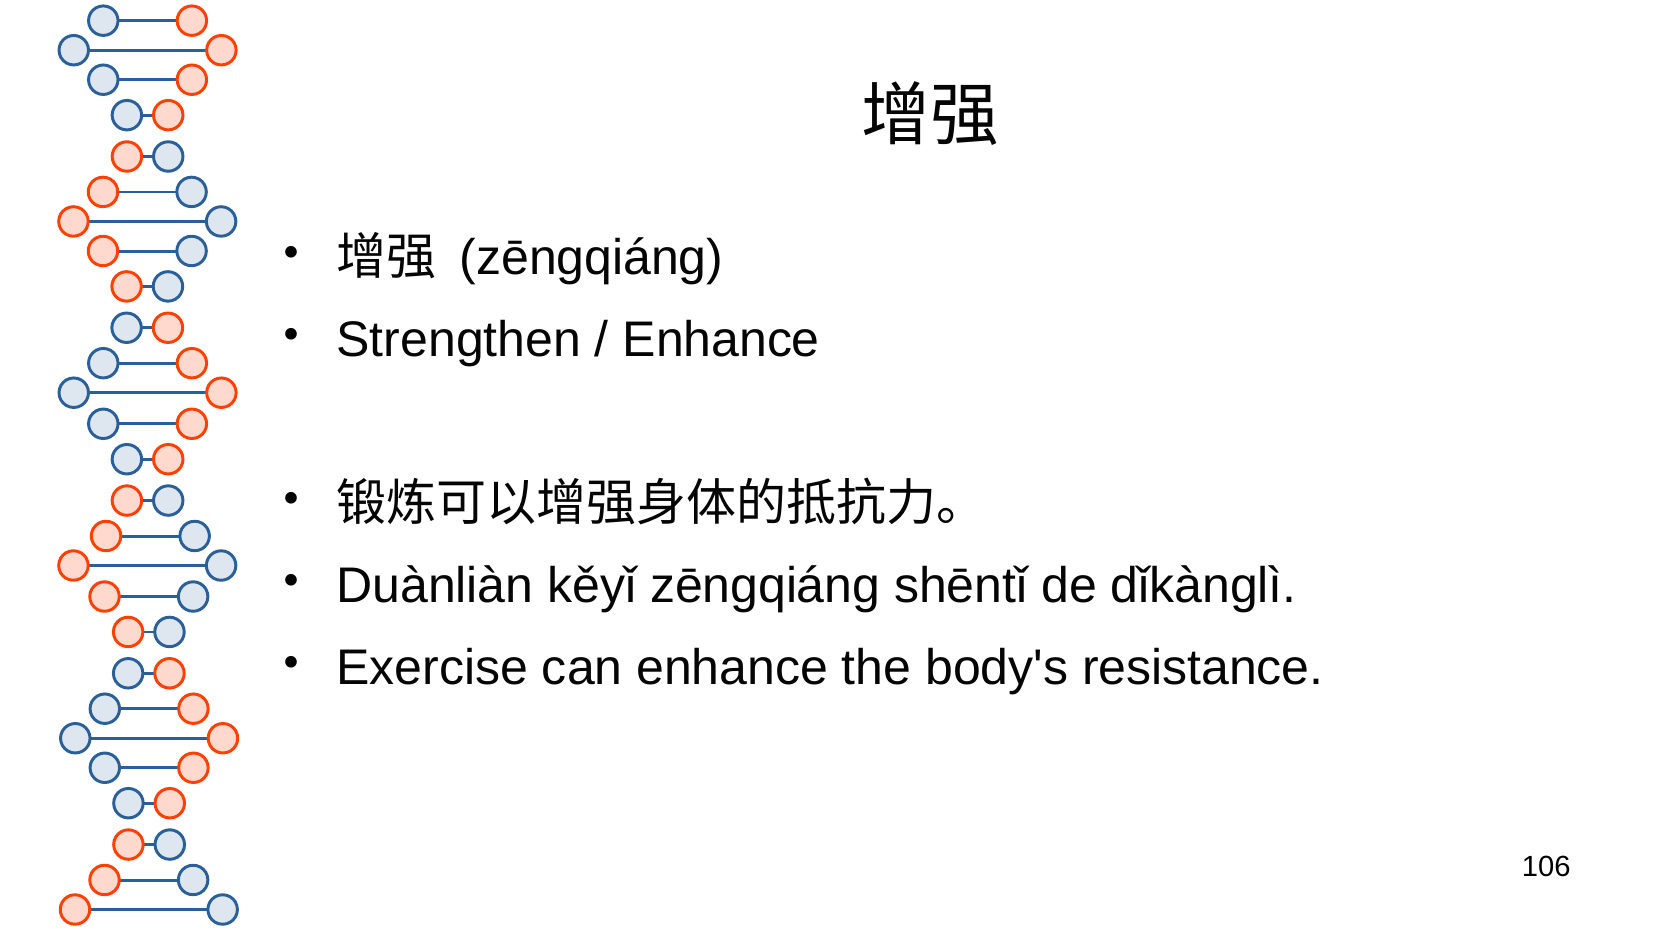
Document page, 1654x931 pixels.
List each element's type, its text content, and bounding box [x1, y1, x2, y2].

title 增强 [265, 35, 1595, 189]
list 增强 (zēngqiáng) Strengthen / Enhance 锻炼可以增强身体的抵抗力。 Duànliàn kěyǐ zēngqiáng shēntǐ de dǐkànglì. Exercise can enhance the body's resistance. [265, 224, 1595, 764]
